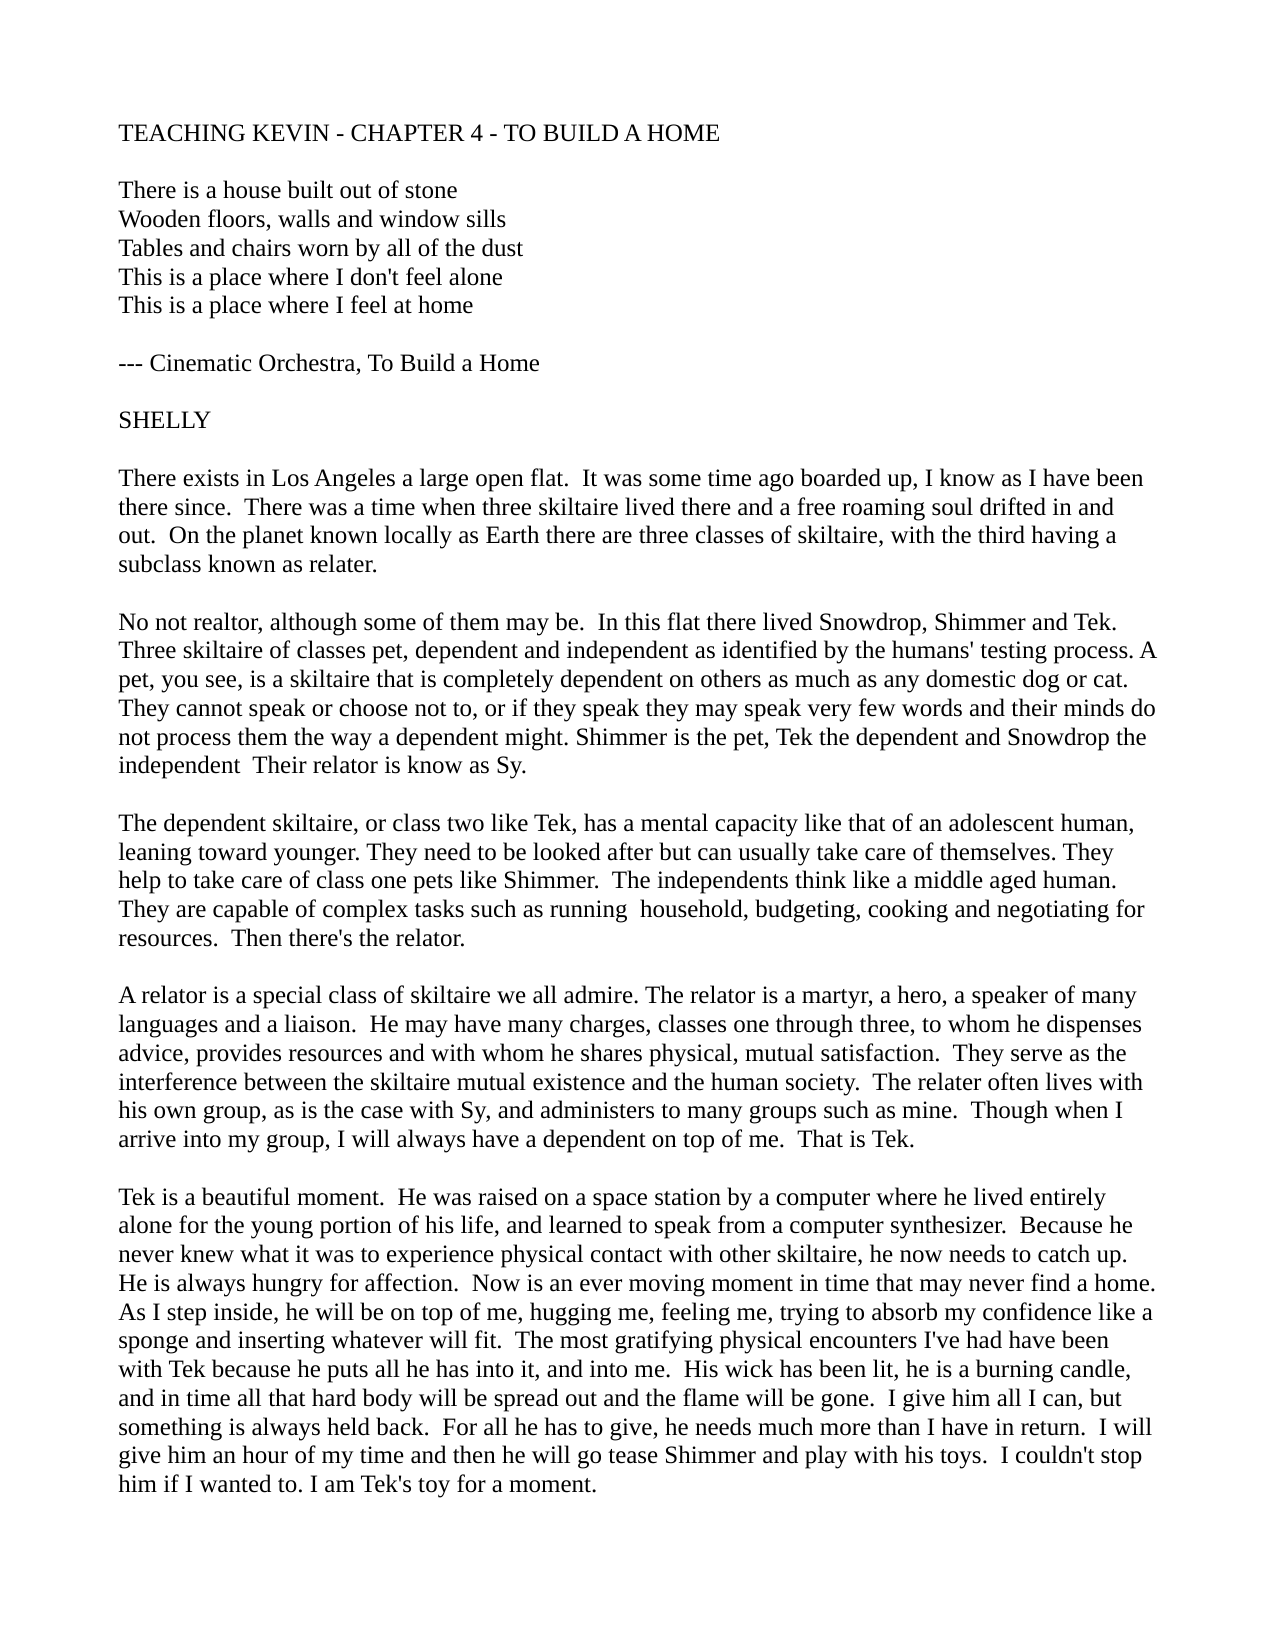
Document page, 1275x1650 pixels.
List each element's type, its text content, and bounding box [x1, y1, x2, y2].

text This is a place where I don't feel alone [118, 262, 1157, 291]
text This is a place where I feel at home [118, 291, 1157, 319]
text --- Cinematic Orchestra, To Build a Home [118, 348, 1157, 377]
text The dependent skiltaire, or class two like Tek, has a mental capacity like that of an adolescent human, leaning toward younger. They need to be looked after but can usually take care of themselves. They help to take care of class one pets like Shimmer. The independents think like a middle aged human. They are capable of complex tasks such as running household, budgeting, cooking and negotiating for resources. Then there's the relator. [118, 808, 1157, 952]
text No not realtor, although some of them may be. In this flat there lived Snowdrop, Shimmer and Tek. Three skiltaire of classes pet, dependent and independent as identified by the humans' testing process. A pet, you see, is a skiltaire that is completely dependent on others as much as any domestic dog or cat. They cannot speak or choose not to, or if they speak they may speak very few words and their minds do not process them the way a dependent might. Shimmer is the pet, Tek the dependent and Snowdrop the independent Their relator is know as Sy. [118, 607, 1157, 779]
text SHELLY [118, 406, 1157, 434]
text There exists in Los Angeles a large open flat. It was some time ago boarded up, I know as I have been there since. There was a time when three skiltaire lived there and a free roaming soul drifted in and out. On the planet known locally as Earth there are three classes of skiltaire, with the third having a subclass known as relater. [118, 463, 1157, 578]
text Tek is a beautiful moment. He was raised on a space station by a computer where he lived entirely alone for the young portion of his life, and learned to speak from a computer synthesizer. Because he never knew what it was to experience physical contact with other skiltaire, he now needs to catch up. He is always hungry for affection. Now is an ever moving moment in time that may never find a home. As I step inside, he will be on top of me, hugging me, feeling me, trying to absorb my confidence like a sponge and inserting whatever will fit. The most gratifying physical encounters I've had have been with Tek because he puts all he has into it, and into me. His wick has been lit, he is a burning candle, and in time all that hard body will be spread out and the flame will be gone. I give him all I can, but something is always held back. For all he has to give, he needs much more than I have in return. I will give him an hour of my time and then he will go tease Shimmer and play with his toys. I couldn't stop him if I wanted to. I am Tek's toy for a moment. [118, 1182, 1157, 1498]
text A relator is a special class of skiltaire we all admire. The relator is a martyr, a hero, a speaker of many languages and a liaison. He may have many charges, classes one through three, to whom he dispenses advice, provides resources and with whom he shares physical, mutual satisfaction. They serve as the interference between the skiltaire mutual existence and the human society. The relater often lives with his own group, as is the case with Sy, and administers to many groups such as mine. Though when I arrive into my group, I will always have a dependent on top of me. That is Tek. [118, 981, 1157, 1153]
text There is a house built out of stone [118, 176, 1157, 204]
text Tables and chairs worn by all of the dust [118, 233, 1157, 262]
text TEACHING KEVIN - CHAPTER 4 - TO BUILD A HOME [118, 118, 1157, 147]
text Wooden floors, walls and window sills [118, 204, 1157, 233]
